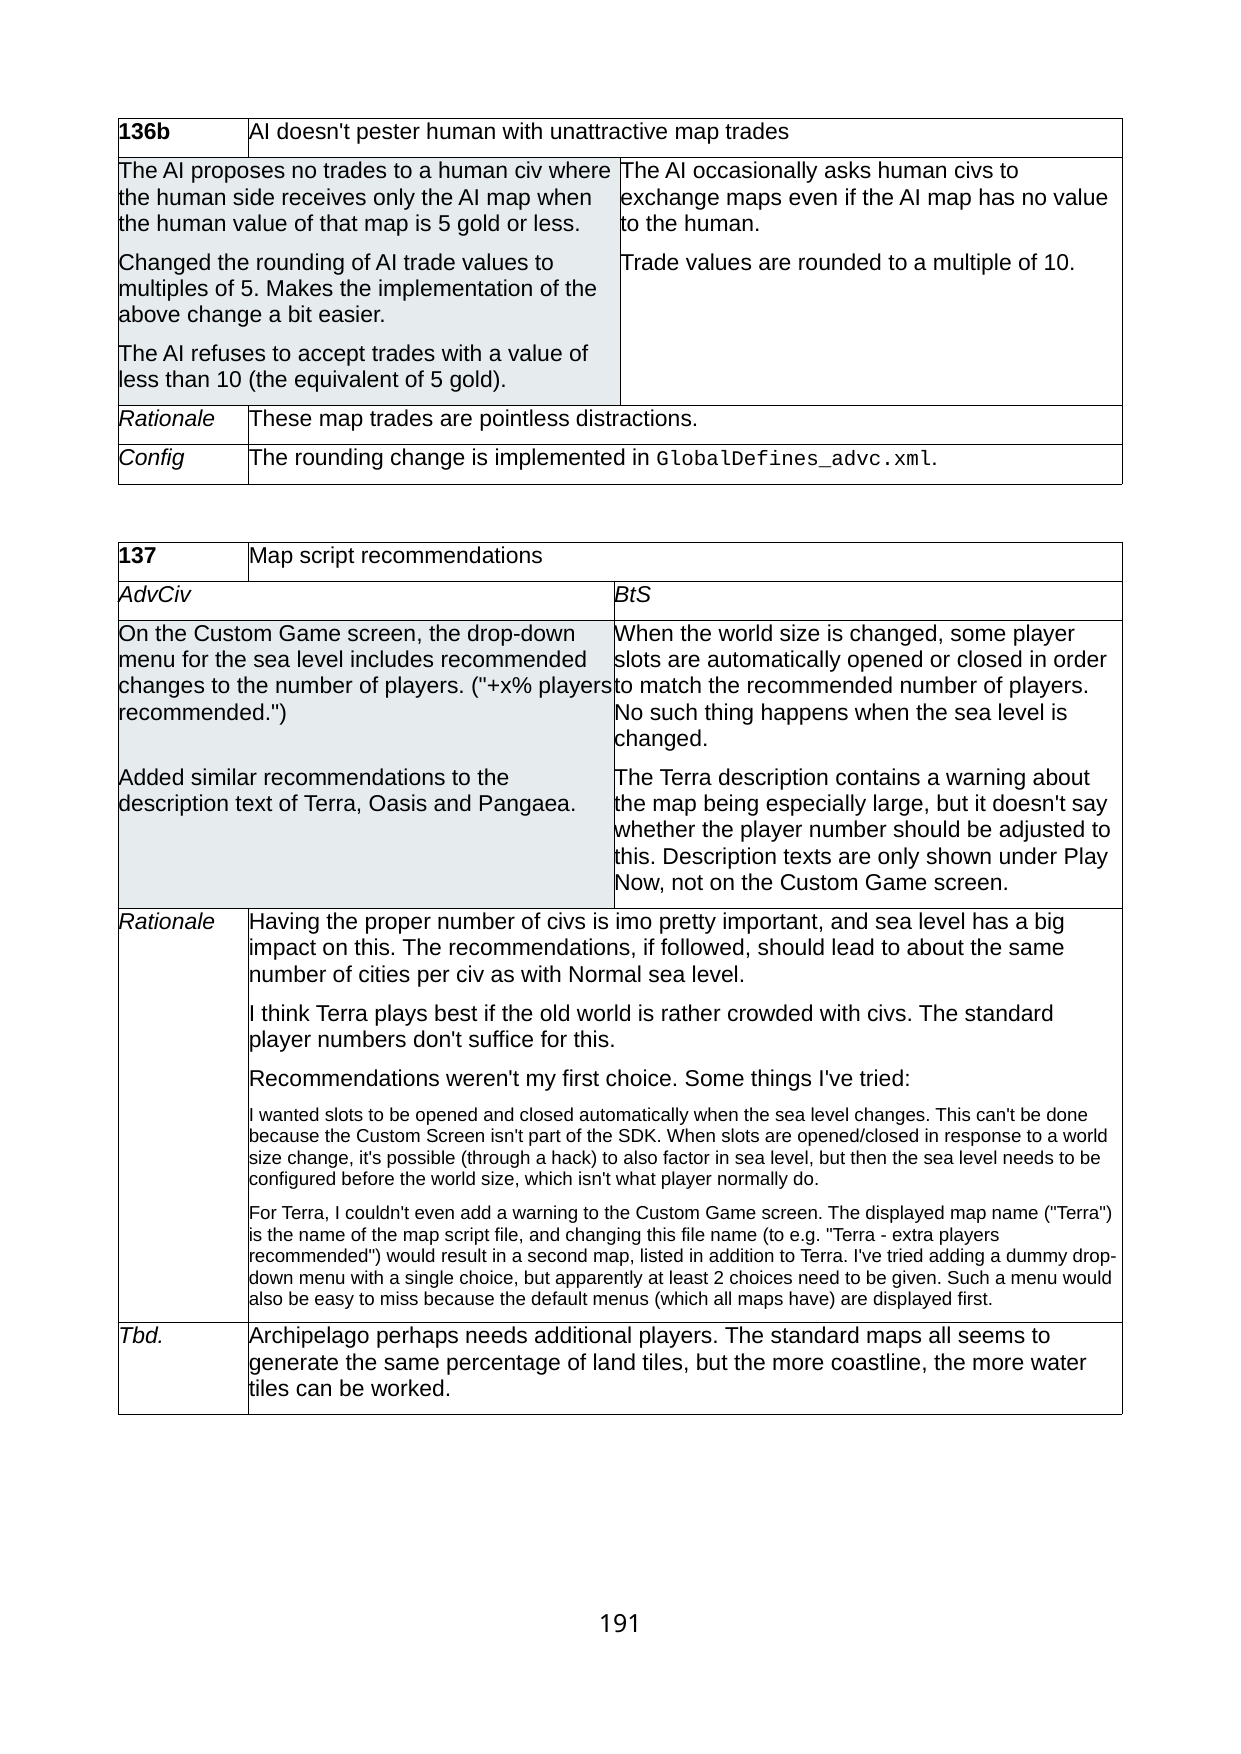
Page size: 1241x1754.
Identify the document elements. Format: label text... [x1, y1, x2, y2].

table_cell Having the proper number of civs is imo pretty important, and sea level has a big impact on this. The recommendations, if followed, should lead to about the same number of cities per civ as with Normal sea level. I think Terra plays best if the old world is rather crowded with civs. The standard player numbers don't suffice for this. Recommendations weren't my first choice. Some things I've tried: I wanted slots to be opened and closed automatically when the sea level changes. This can't be done because the Custom Screen isn't part of the SDK. When slots are opened/closed in response to a world size change, it's possible (through a hack) to also factor in sea level, but then the sea level needs to be configured before the world size, which isn't what player normally do. For Terra, I couldn't even add a warning to the Custom Game screen. The displayed map name ("Terra") is the name of the map script file, and changing this file name (to e.g. "Terra - extra players recommended") would result in a second map, listed in addition to Terra. I've tried adding a dummy drop-down menu with a single choice, but apparently at least 2 choices need to be given. Such a menu would also be easy to miss because the default menus (which all maps have) are displayed first. [249, 909, 1122, 1322]
table_cell On the Custom Game screen, the drop-down menu for the sea level includes recommended changes to the number of players. ("+x% players recommended.") Added similar recommendations to the description text of Terra, Oasis and Pangaea. [119, 621, 614, 908]
table_cell When the world size is changed, some player slots are automatically opened or closed in order to match the recommended number of players. No such thing happens when the sea level is changed. The Terra description contains a warning about the map being especially large, but it doesn't say whether the player number should be adjusted to this. Description texts are only shown under Play Now, not on the Custom Game screen. [615, 621, 1122, 908]
table_cell AdvCiv [119, 582, 614, 619]
table_cell Rationale [119, 406, 248, 444]
table_cell Tbd. [119, 1323, 248, 1414]
table_cell BtS [615, 582, 1122, 619]
table_cell Config [119, 445, 248, 484]
table_cell 136b [119, 119, 248, 157]
table_cell Rationale [119, 909, 248, 1322]
table_header 137 [119, 543, 248, 581]
table_cell The rounding change is implemented in GlobalDefines_advc.xml. [249, 445, 1122, 484]
table_cell AI doesn't pester human with unattractive map trades [249, 119, 1122, 157]
table_cell The AI proposes no trades to a human civ where the human side receives only the AI map when the human value of that map is 5 gold or less. Changed the rounding of AI trade values to multiples of 5. Makes the implementation of the above change a bit easier. The AI refuses to accept trades with a value of less than 10 (the equivalent of 5 gold). [119, 158, 620, 405]
table_header Map script recommendations [249, 543, 1122, 581]
table_cell These map trades are pointless distractions. [249, 406, 1122, 444]
table_cell Archipelago perhaps needs additional players. The standard maps all seems to generate the same percentage of land tiles, but the more coastline, the more water tiles can be worked. [249, 1323, 1122, 1414]
table_cell The AI occasionally asks human civs to exchange maps even if the AI map has no value to the human. Trade values are rounded to a multiple of 10. [621, 158, 1122, 405]
